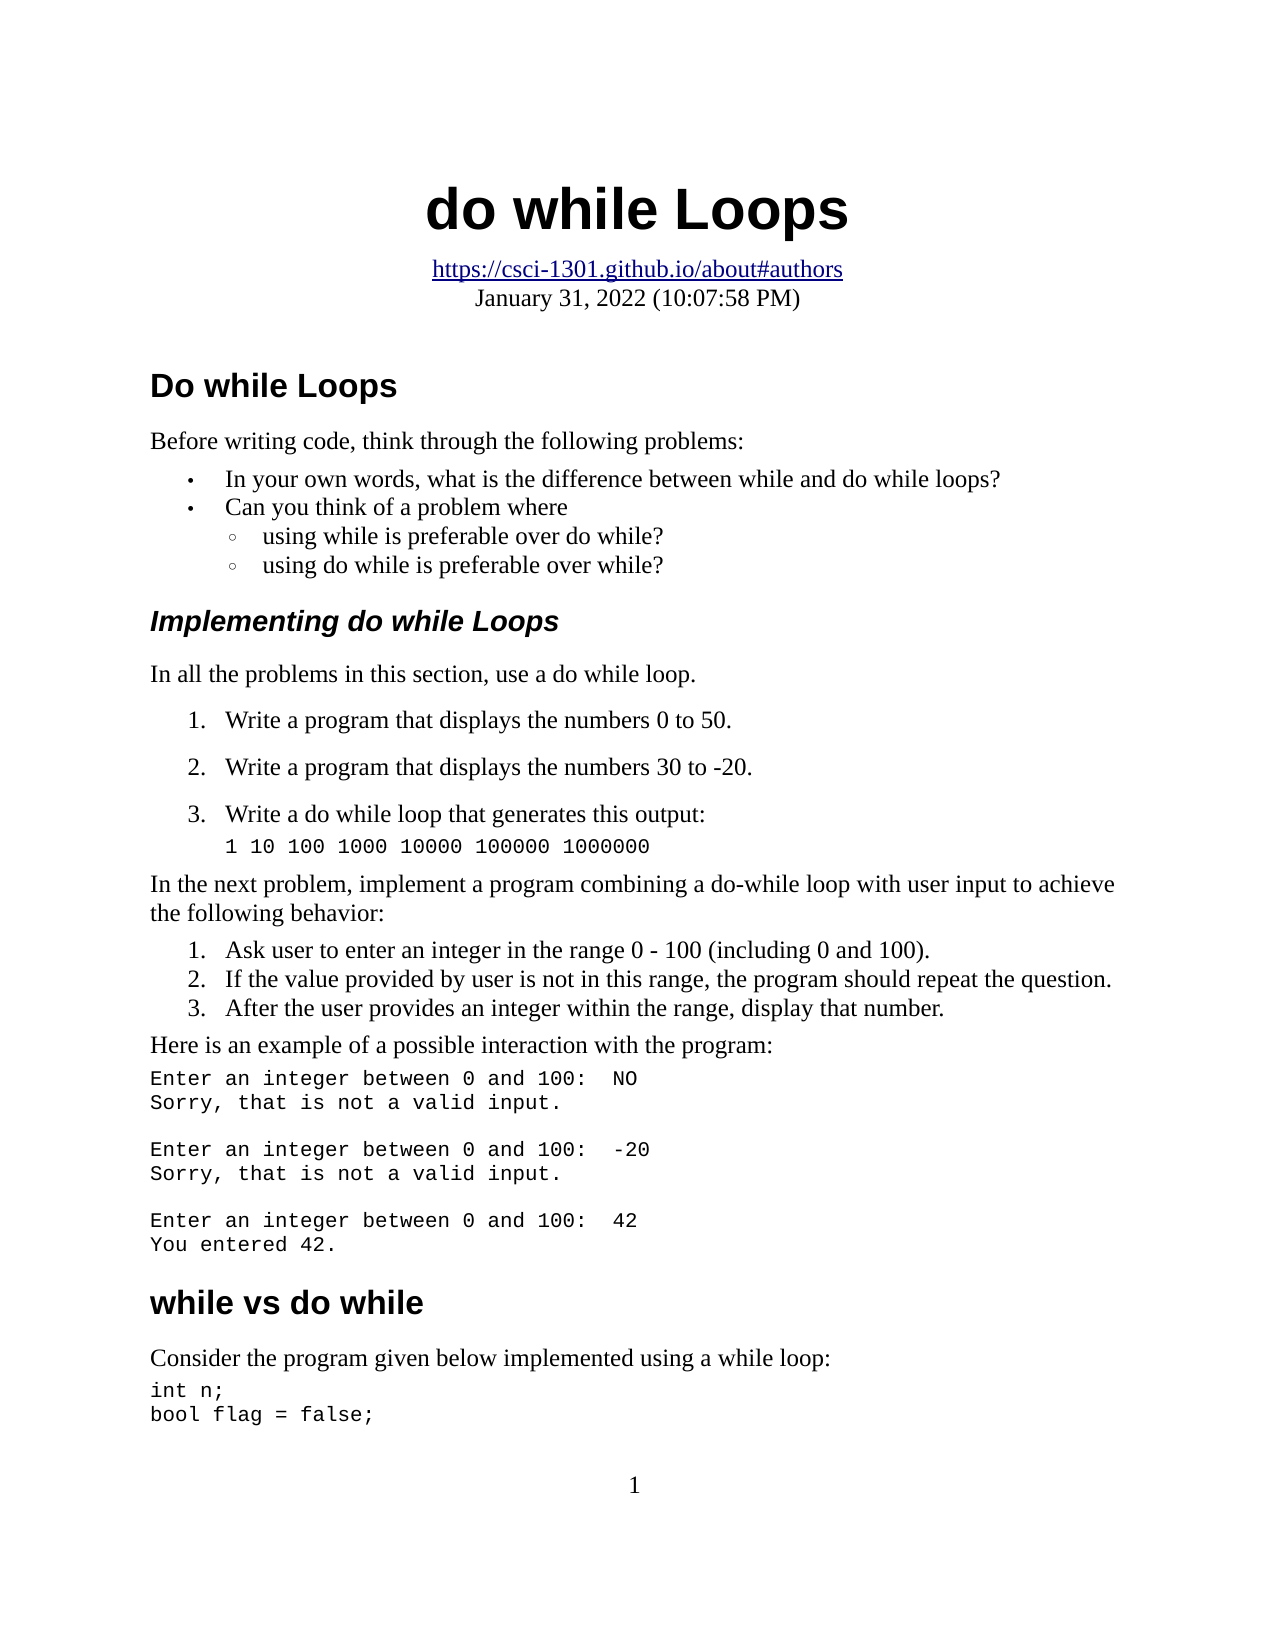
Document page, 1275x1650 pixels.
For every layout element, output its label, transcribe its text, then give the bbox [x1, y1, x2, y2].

list 1 10 100 1000 10000 100000 1000000 [187, 836, 1125, 860]
list Write a program that displays the numbers 30 to -20. [187, 752, 1125, 781]
subtitle while vs do while [150, 1282, 1125, 1321]
list using do while is preferable over while? [225, 550, 1125, 579]
list Write a program that displays the numbers 0 to 50. [187, 705, 1125, 734]
text Sorry, that is not a valid input. [150, 1092, 1125, 1116]
list using while is preferable over do while? [225, 521, 1125, 550]
text You entered 42. [150, 1234, 1125, 1257]
text Here is an example of a possible interaction with the program: [150, 1031, 1125, 1059]
subtitle Implementing do while Loops [150, 604, 1125, 637]
title do while Loops [150, 175, 1125, 242]
text Enter an integer between 0 and 100: NO [150, 1068, 1125, 1092]
text Enter an integer between 0 and 100: -20 [150, 1139, 1125, 1163]
list In your own words, what is the difference between while and do while loops? [187, 464, 1125, 492]
text int n; [150, 1380, 1125, 1404]
list If the value provided by user is not in this range, the program should repeat the question. [187, 964, 1125, 993]
text Consider the program given below implemented using a while loop: [150, 1343, 1125, 1371]
text In the next problem, implement a program combining a do-while loop with user input to achieve the following behavior: [150, 869, 1125, 926]
text https://csci-1301.github.io/about#authors [150, 254, 1125, 283]
list Can you think of a problem where [187, 492, 1125, 521]
text Sorry, that is not a valid input. [150, 1163, 1125, 1187]
subtitle Do while Loops [150, 366, 1125, 404]
text bool flag = false; [150, 1404, 1125, 1428]
list Ask user to enter an integer in the range 0 - 100 (including 0 and 100). [187, 935, 1125, 964]
list After the user provides an integer within the range, display that number. [187, 993, 1125, 1022]
list Write a do while loop that generates this output: [187, 799, 1125, 827]
text Before writing code, think through the following problems: [150, 426, 1125, 455]
text In all the problems in this section, use a do while loop. [150, 659, 1125, 687]
text Enter an integer between 0 and 100: 42 [150, 1210, 1125, 1234]
text January 31, 2022 (10:07:58 PM) [150, 283, 1125, 312]
